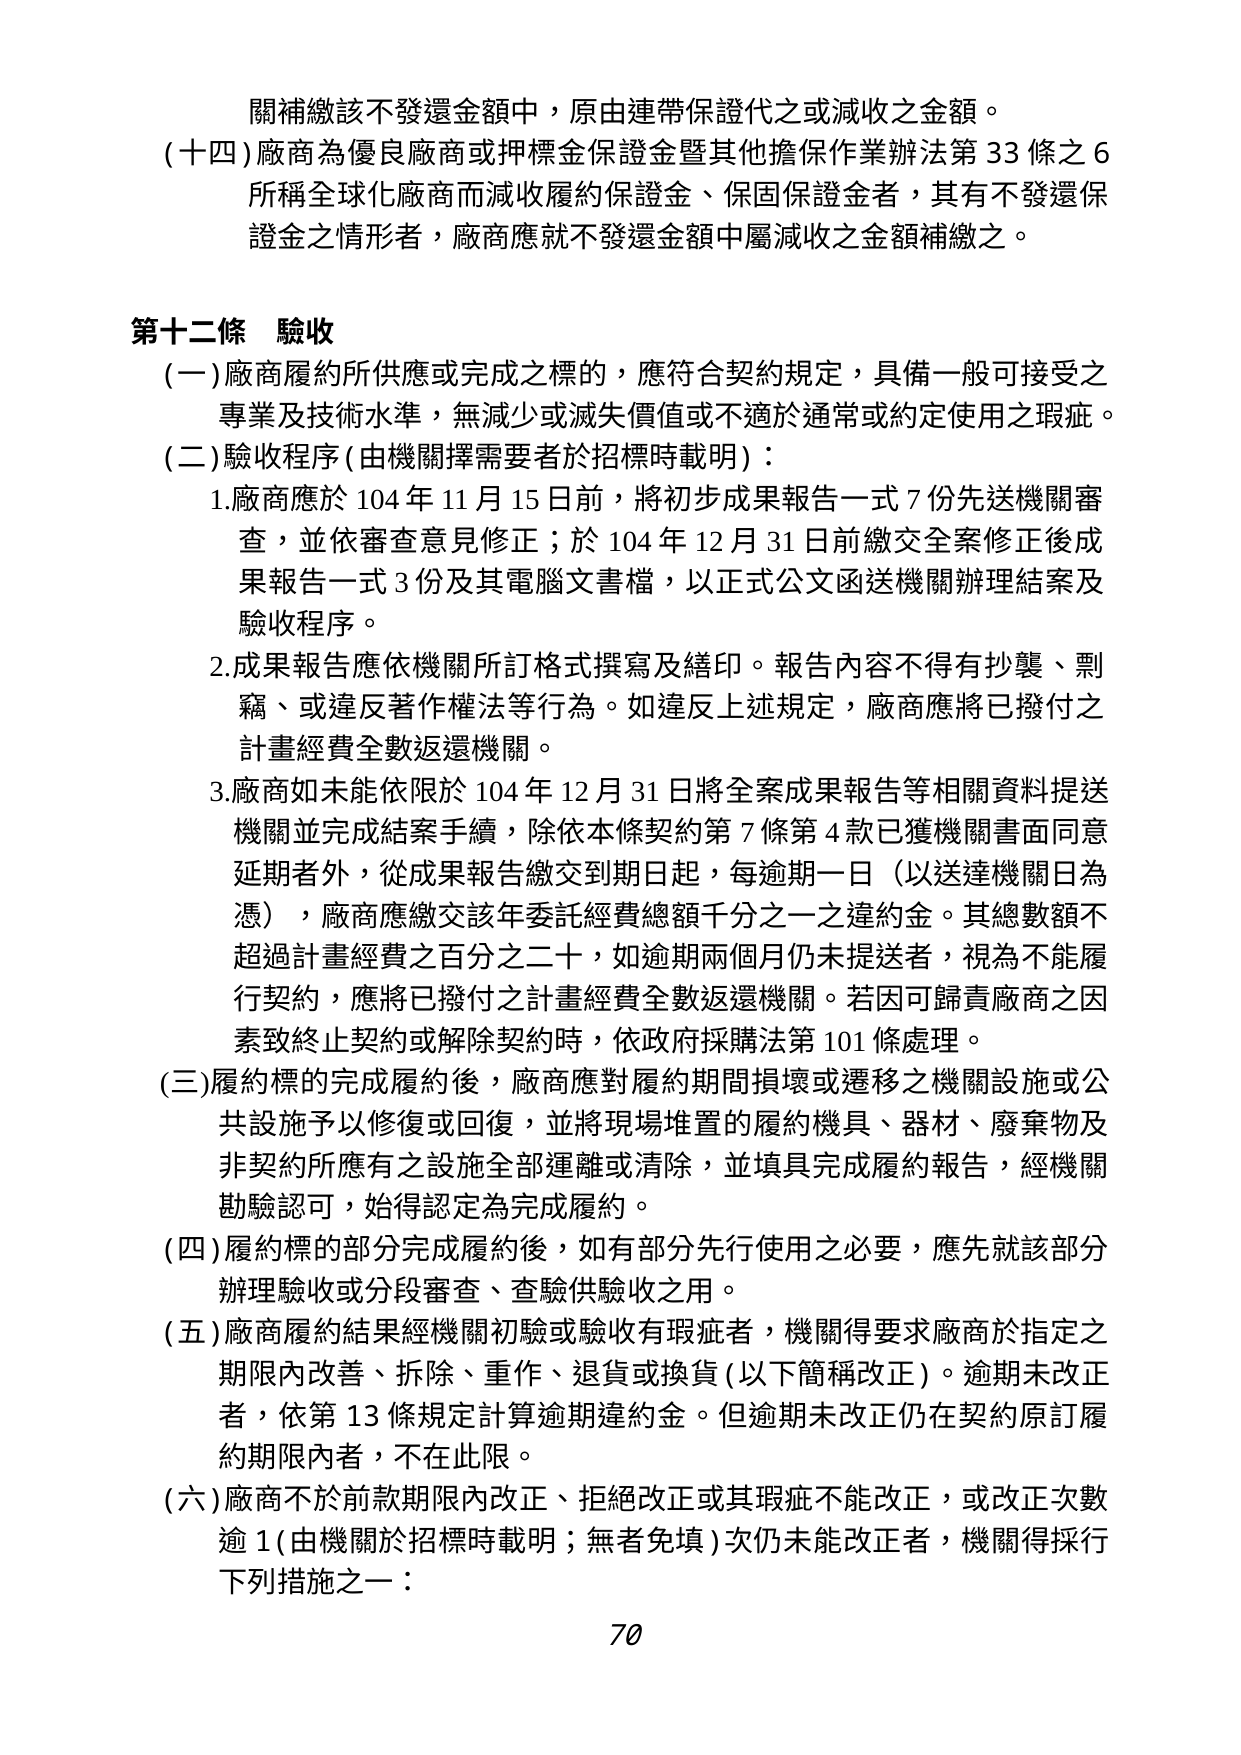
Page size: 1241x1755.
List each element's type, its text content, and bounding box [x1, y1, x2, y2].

text (三)履約標的完成履約後，廠商應對履約期間損壞或遷移之機關設施或公共設施予以修復或回復，並將現場堆置的履約機具、器材、廢棄物及非契約所應有之設施全部運離或清除，並填具完成履約報告，經機關勘驗認可，始得認定為完成履約。 [159, 1059, 1110, 1226]
text (六)廠商不於前款期限內改正、拒絕改正或其瑕疵不能改正，或改正次數逾1(由機關於招標時載明；無者免填)次仍未能改正者，機關得採行下列措施之一： [159, 1476, 1110, 1601]
text (四)履約標的部分完成履約後，如有部分先行使用之必要，應先就該部分辦理驗收或分段審查、查驗供驗收之用。 [159, 1226, 1110, 1309]
text 3.廠商如未能依限於104年12月31日將全案成果報告等相關資料提送機關並完成結案手續，除依本條契約第7條第4款已獲機關書面同意延期者外，從成果報告繳交到期日起，每逾期一日（以送達機關日為憑），廠商應繳交該年委託經費總額千分之一之違約金。其總數額不超過計畫經費之百分之二十，如逾期兩個月仍未提送者，視為不能履行契約，應將已撥付之計畫經費全數返還機關。若因可歸責廠商之因素致終止契約或解除契約時，依政府採購法第101條處理。 [209, 768, 1110, 1059]
text 關補繳該不發還金額中，原由連帶保證代之或減收之金額。 [159, 89, 1110, 130]
text (二)驗收程序(由機關擇需要者於招標時載明)： [159, 434, 1110, 476]
text 第十二條 驗收 [130, 309, 1110, 351]
text (五)廠商履約結果經機關初驗或驗收有瑕疵者，機關得要求廠商於指定之期限內改善、拆除、重作、退貨或換貨(以下簡稱改正)。逾期未改正者，依第13條規定計算逾期違約金。但逾期未改正仍在契約原訂履約期限內者，不在此限。 [159, 1309, 1110, 1476]
text 1.廠商應於104年11月15日前，將初步成果報告一式7份先送機關審查，並依審查意見修正；於104年12月31日前繳交全案修正後成果報告一式3份及其電腦文書檔，以正式公文函送機關辦理結案及驗收程序。 [209, 476, 1104, 643]
text 2.成果報告應依機關所訂格式撰寫及繕印。報告內容不得有抄襲、剽竊、或違反著作權法等行為。如違反上述規定，廠商應將已撥付之計畫經費全數返還機關。 [209, 643, 1104, 768]
text (十四)廠商為優良廠商或押標金保證金暨其他擔保作業辦法第33條之6所稱全球化廠商而減收履約保證金、保固保證金者，其有不發還保證金之情形者，廠商應就不發還金額中屬減收之金額補繳之。 [159, 130, 1110, 255]
text (一)廠商履約所供應或完成之標的，應符合契約規定，具備一般可接受之專業及技術水準，無減少或滅失價值或不適於通常或約定使用之瑕疵。 [159, 351, 1110, 434]
